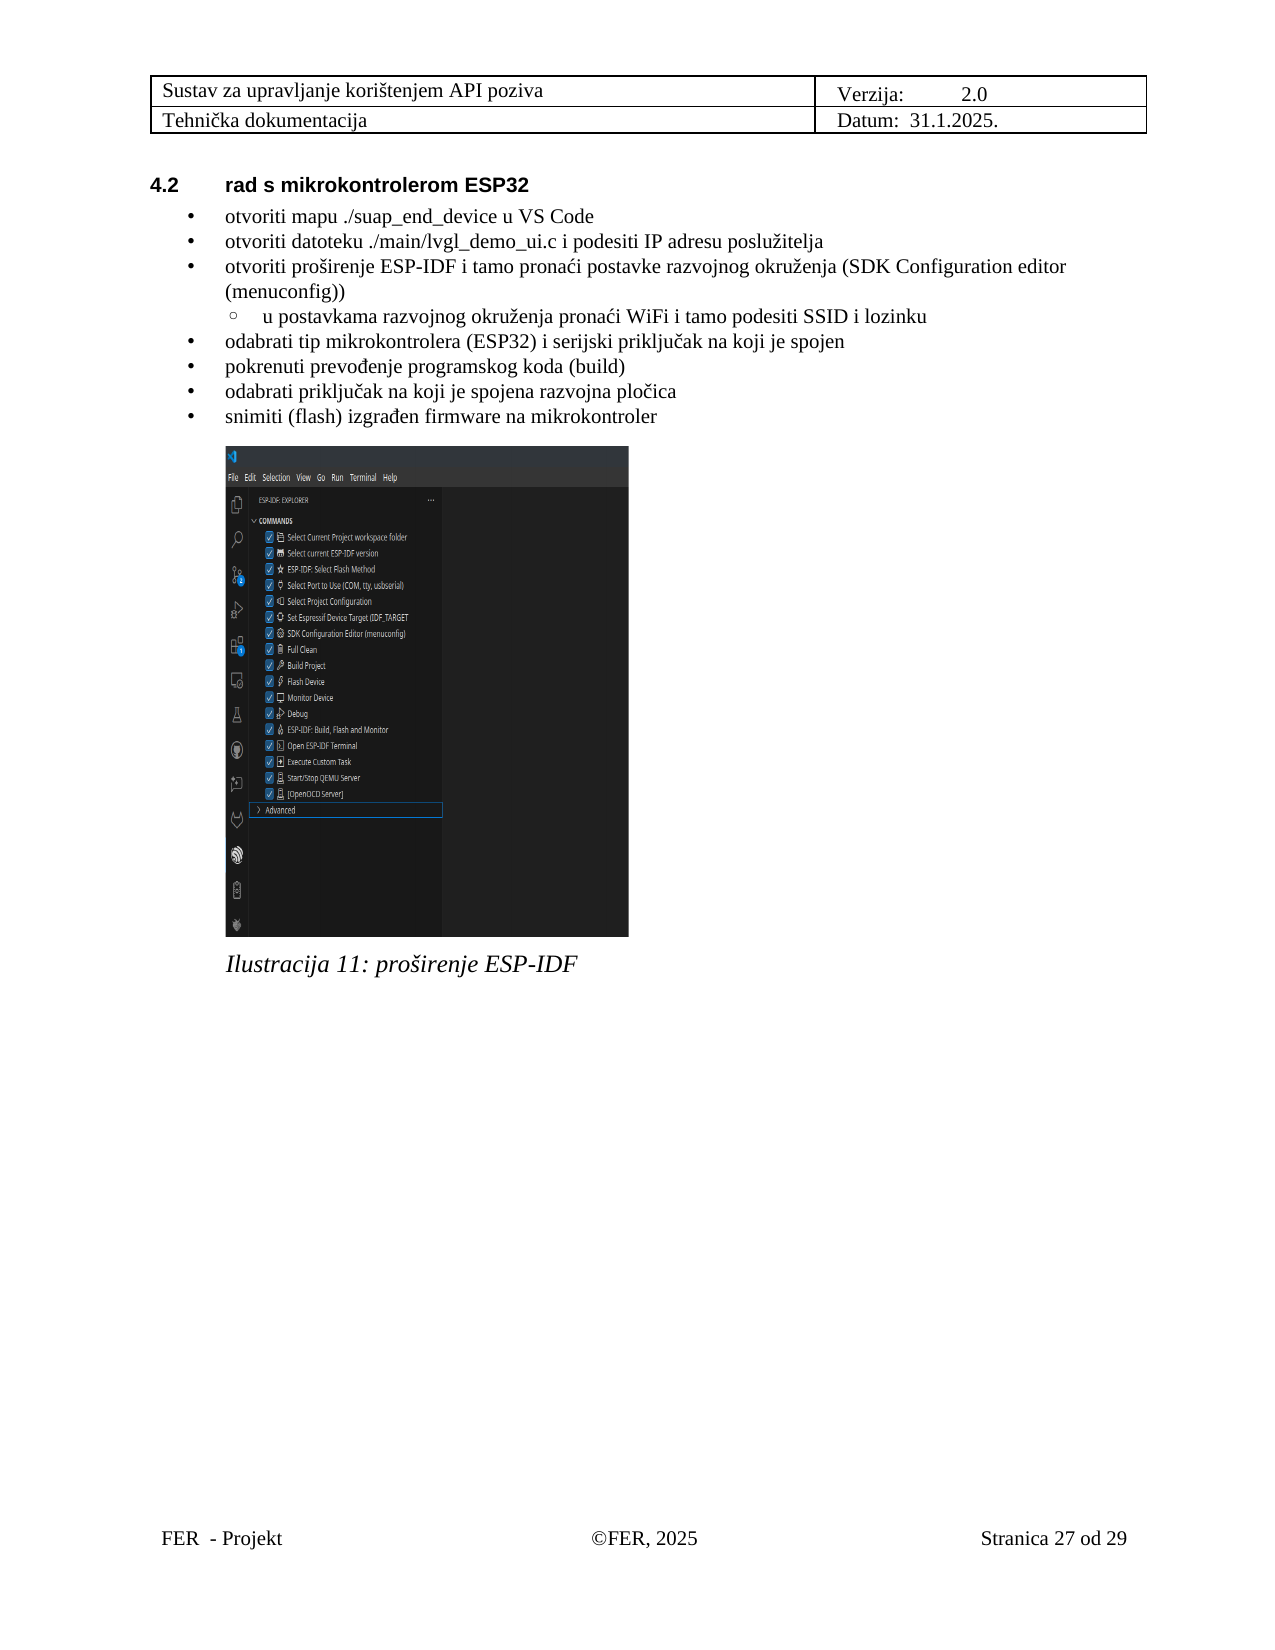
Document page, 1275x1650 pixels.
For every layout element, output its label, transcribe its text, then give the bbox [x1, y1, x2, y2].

list snimiti (flash) izgrađen firmware na mikrokontroler [187, 403, 1125, 428]
list otvoriti datoteku ./main/lvgl_demo_ui.c i podesiti IP adresu poslužitelja [187, 228, 1125, 253]
list pokrenuti prevođenje programskog koda (build) [187, 353, 1125, 378]
list odabrati tip mikrokontrolera (ESP32) i serijski priključak na koji je spojen [187, 328, 1125, 353]
list otvoriti proširenje ESP-IDF i tamo pronaći postavke razvojnog okruženja (SDK Configuration editor (menuconfig)) [187, 253, 1125, 303]
text Ilustracija 11: proširenje ESP-IDF [226, 447, 628, 978]
list odabrati priključak na koji je spojena razvojna pločica [187, 378, 1125, 403]
list u postavkama razvojnog okruženja pronaći WiFi i tamo podesiti SSID i lozinku [225, 303, 1125, 328]
subtitle rad s mikrokontrolerom ESP32 [150, 171, 1125, 196]
list otvoriti mapu ./suap_end_device u VS Code [187, 203, 1125, 228]
